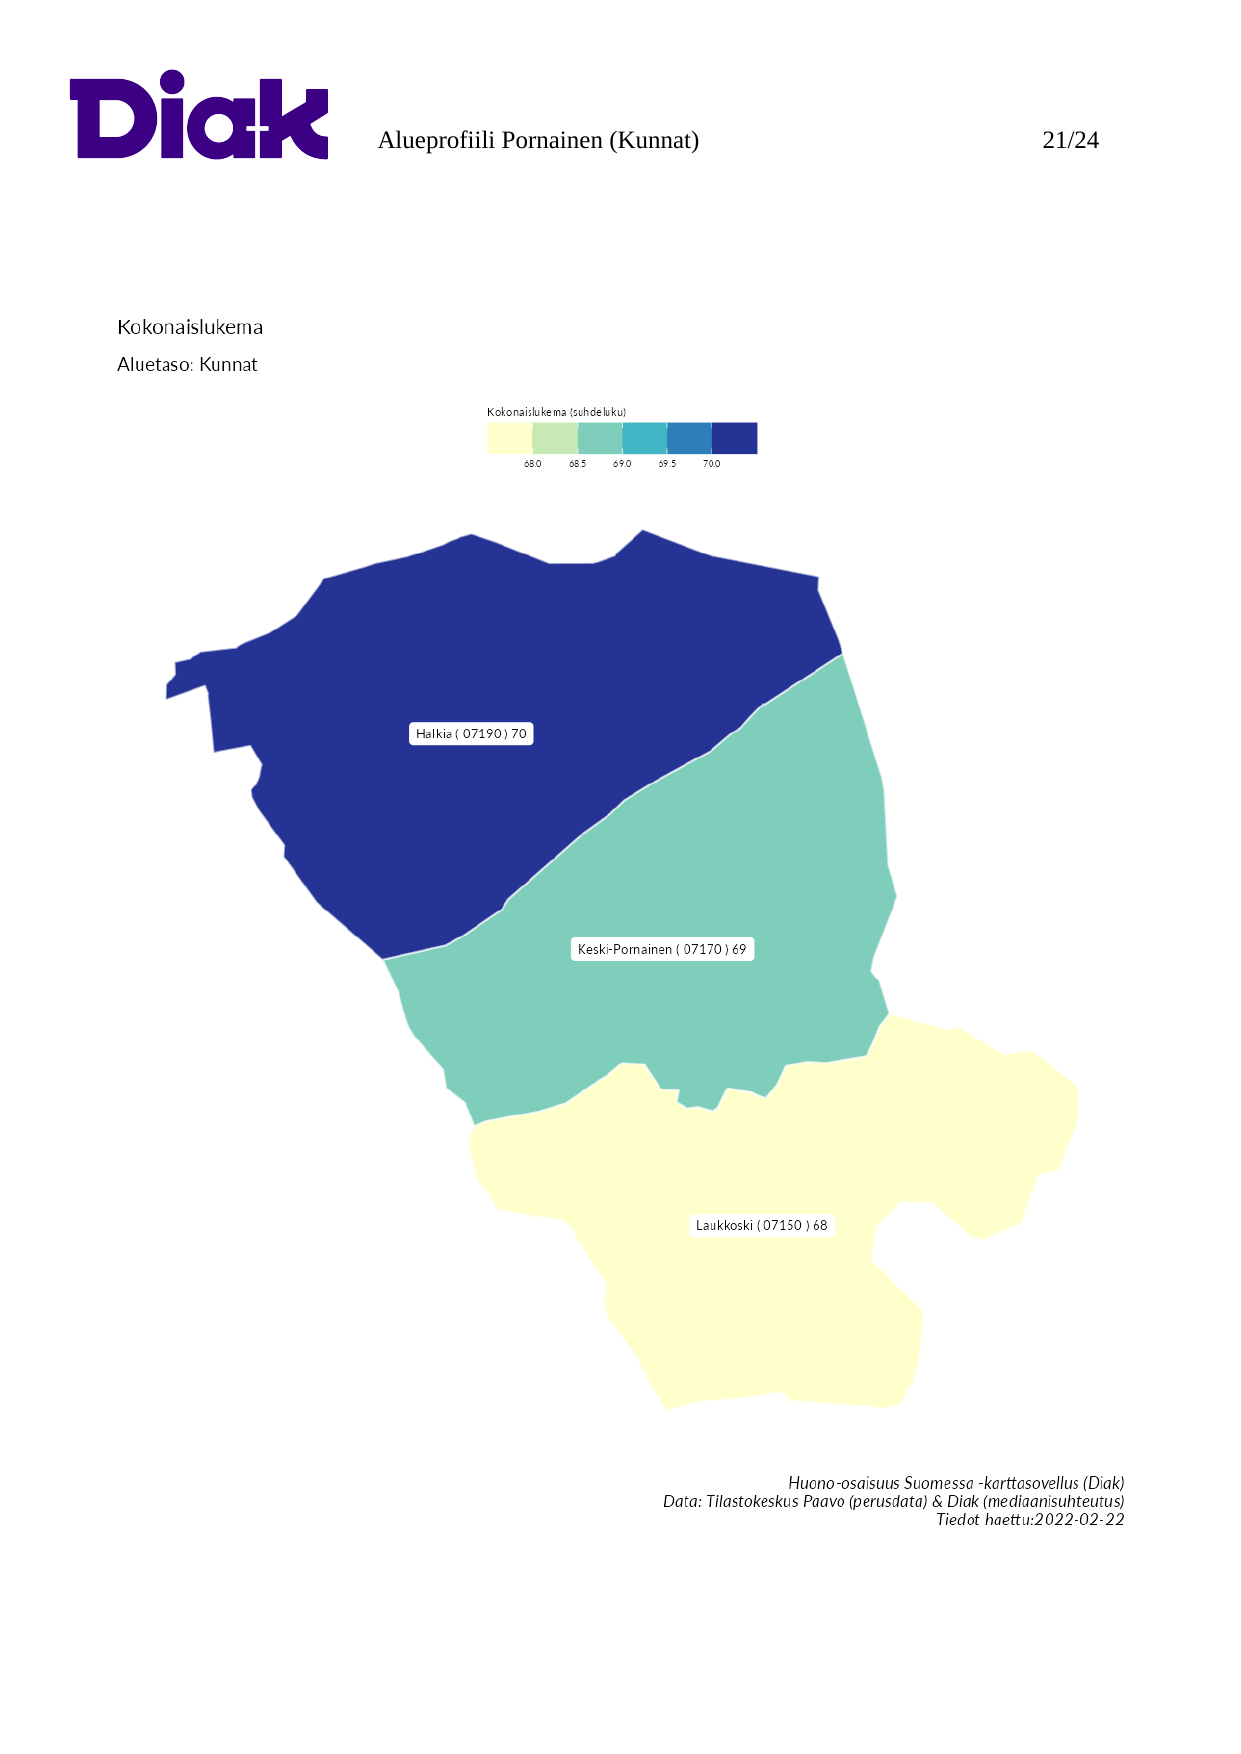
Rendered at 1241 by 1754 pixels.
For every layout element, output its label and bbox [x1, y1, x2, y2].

picture [61, 196, 1179, 1651]
